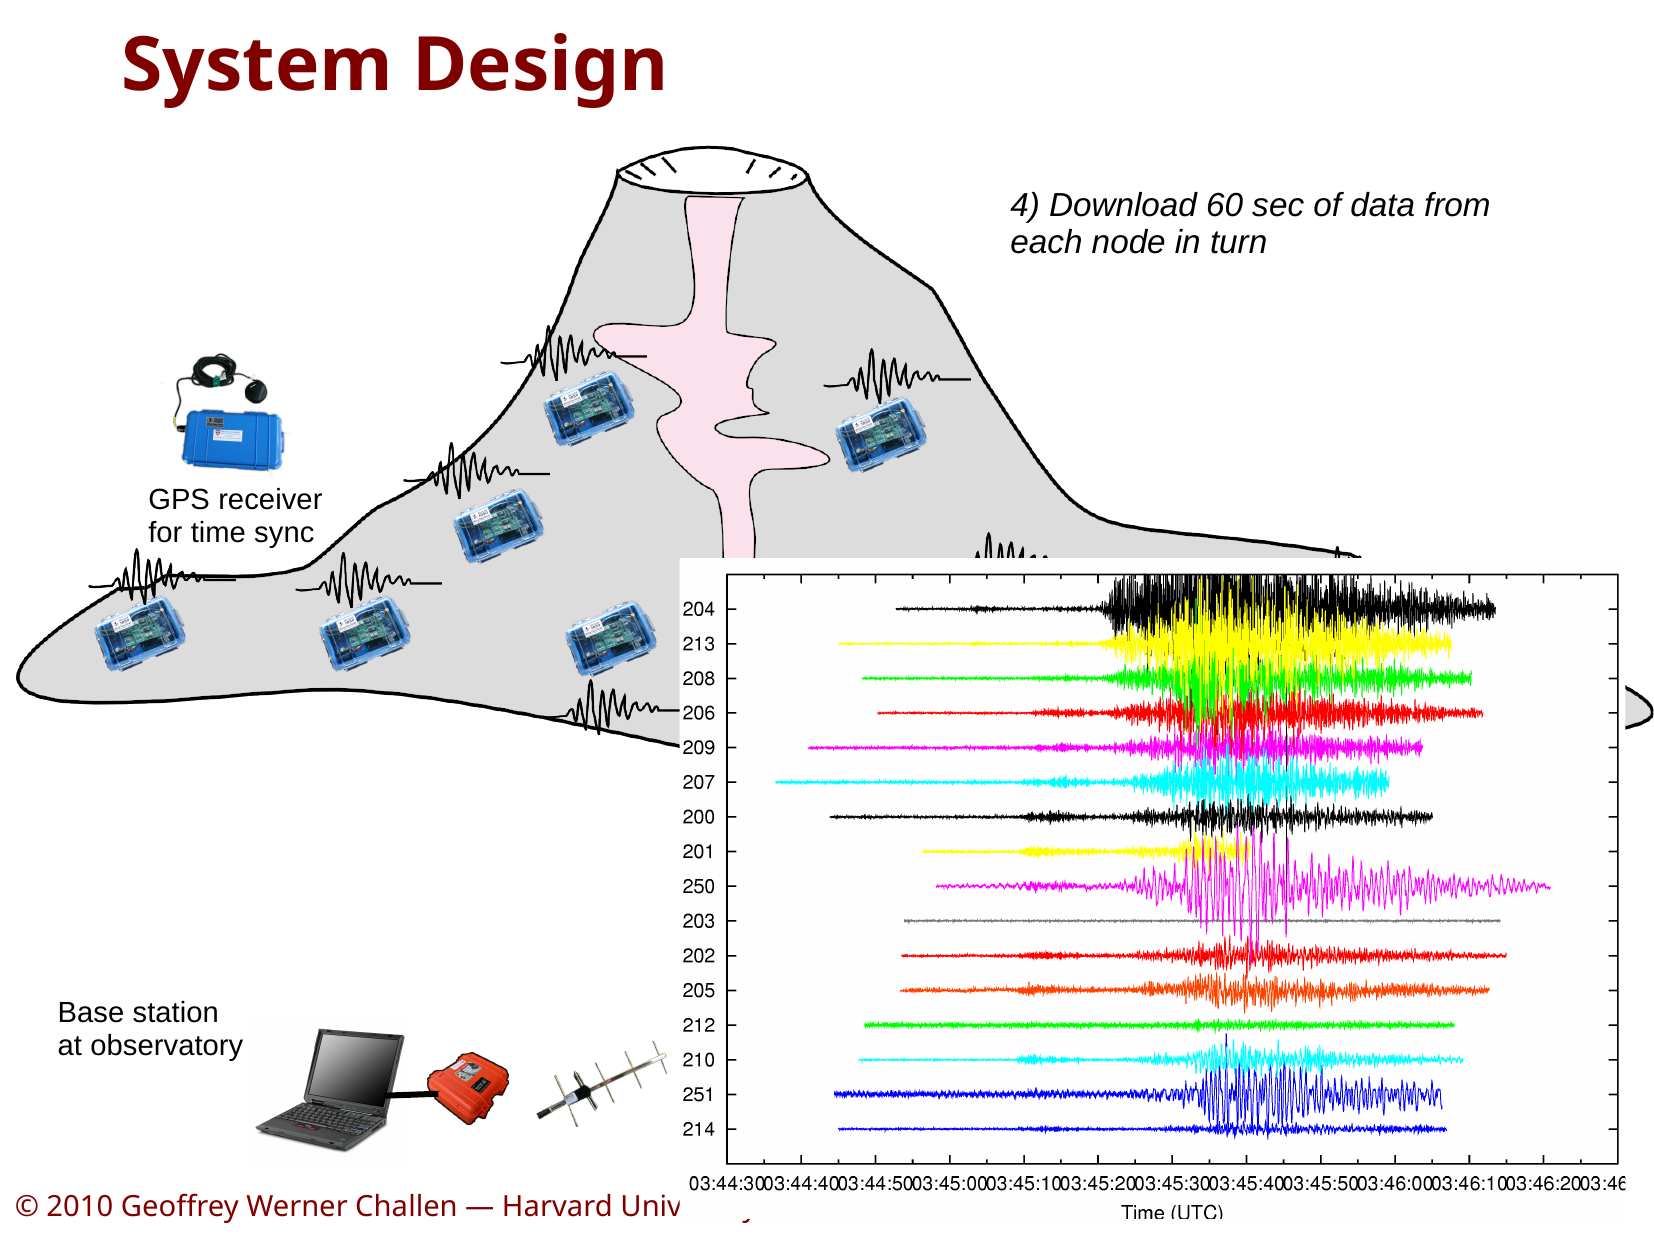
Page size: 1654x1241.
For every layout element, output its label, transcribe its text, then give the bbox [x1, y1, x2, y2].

picture [536, 1040, 667, 1127]
text_box GPS receiver for time sync [133, 475, 337, 556]
picture [427, 1052, 509, 1125]
picture [16, 108, 1654, 1219]
picture [249, 1018, 410, 1164]
text_box 4) Download 60 sec of data from each node in turn [995, 179, 1516, 269]
title System Design [121, 16, 1534, 106]
text_box Base station at observatory [42, 988, 258, 1070]
